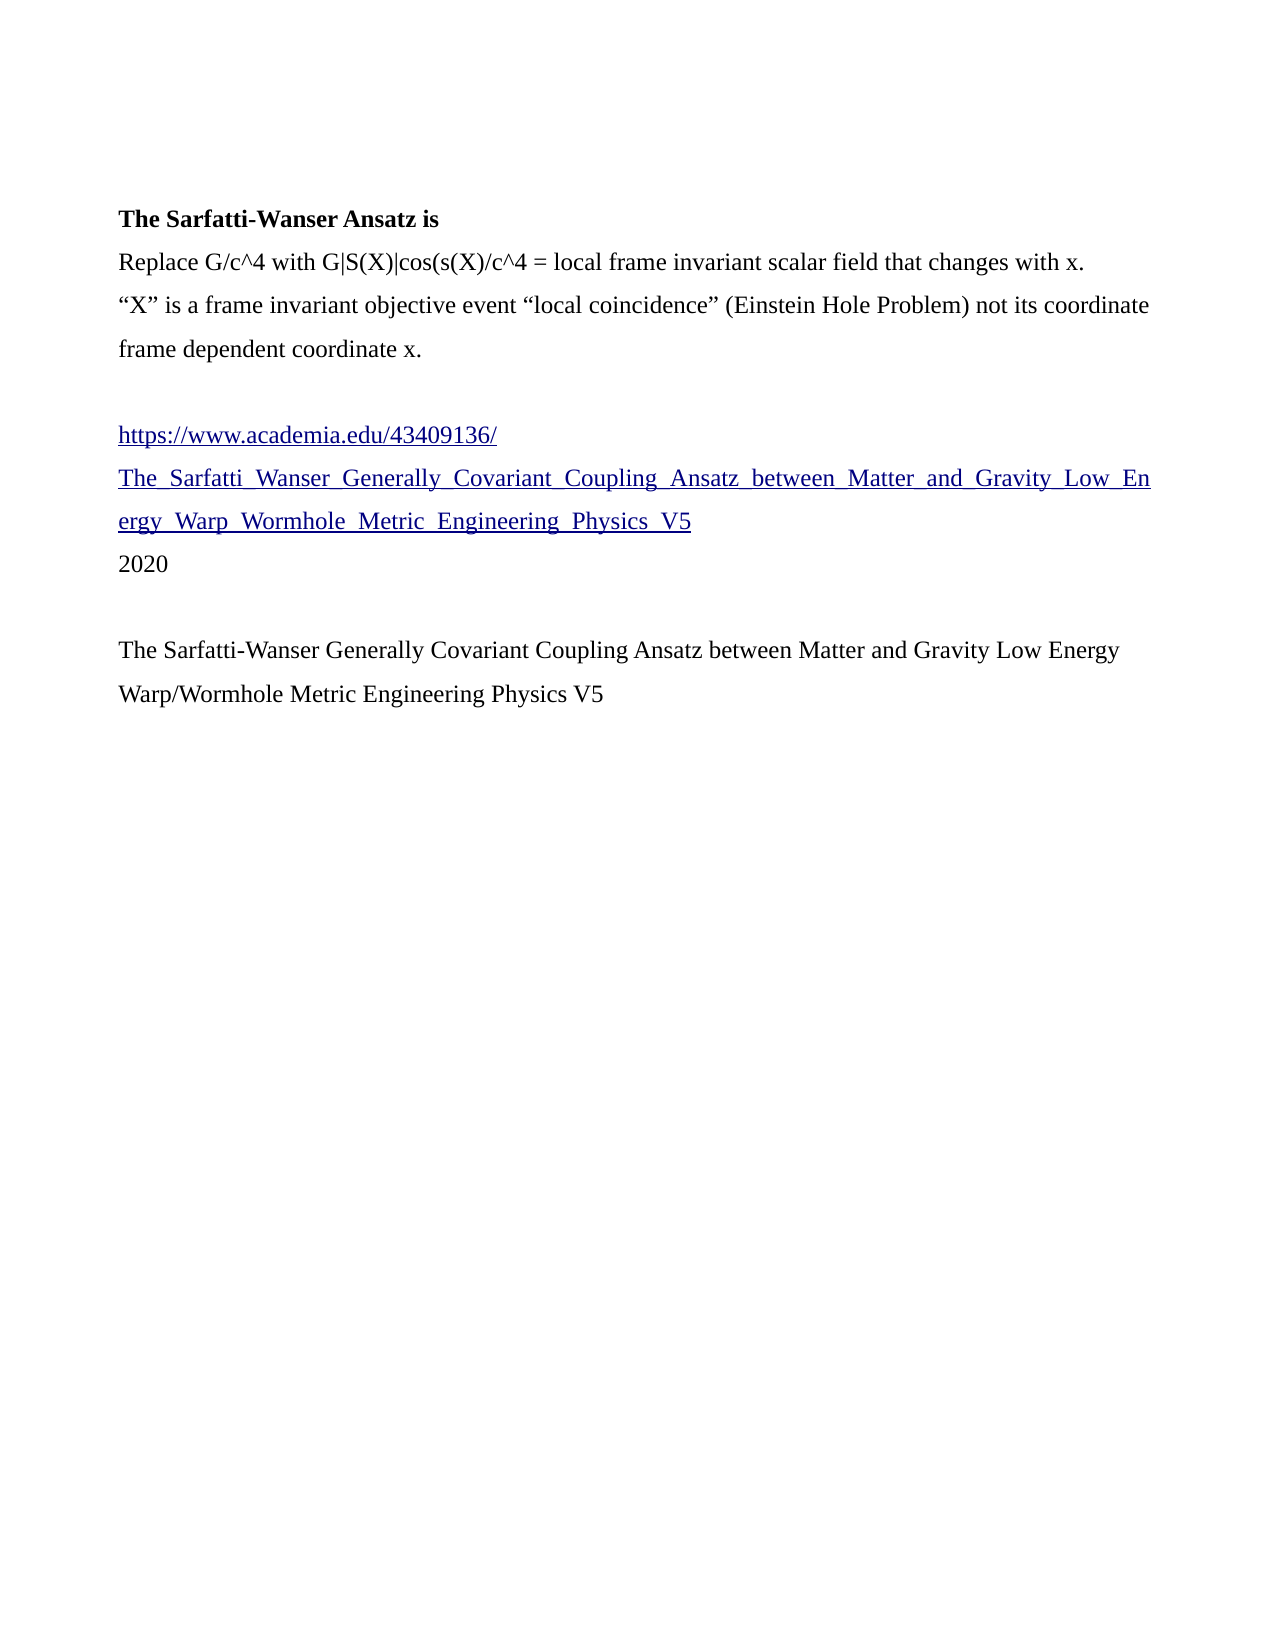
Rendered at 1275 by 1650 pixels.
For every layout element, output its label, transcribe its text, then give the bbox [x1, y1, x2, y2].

text The Sarfatti-Wanser Generally Covariant Coupling Ansatz between Matter and Gravity Low Energy Warp/Wormhole Metric Engineering Physics V5 [118, 636, 1157, 707]
text Replace G/c^4 with G|S(X)|cos(s(X)/c^4 = local frame invariant scalar field that changes with x. [118, 247, 1157, 276]
text 2020 [118, 549, 1157, 578]
text “X” is a frame invariant objective event “local coincidence” (Einstein Hole Problem) not its coordinate frame dependent coordinate x. [118, 291, 1157, 362]
text The Sarfatti-Wanser Ansatz is [118, 204, 1157, 233]
text https://www.academia.edu/43409136/The_Sarfatti_Wanser_Generally_Covariant_Coupling_Ansatz_between_Matter_and_Gravity_Low_Energy_Warp_Wormhole_Metric_Engineering_Physics_V5 [118, 420, 1157, 535]
